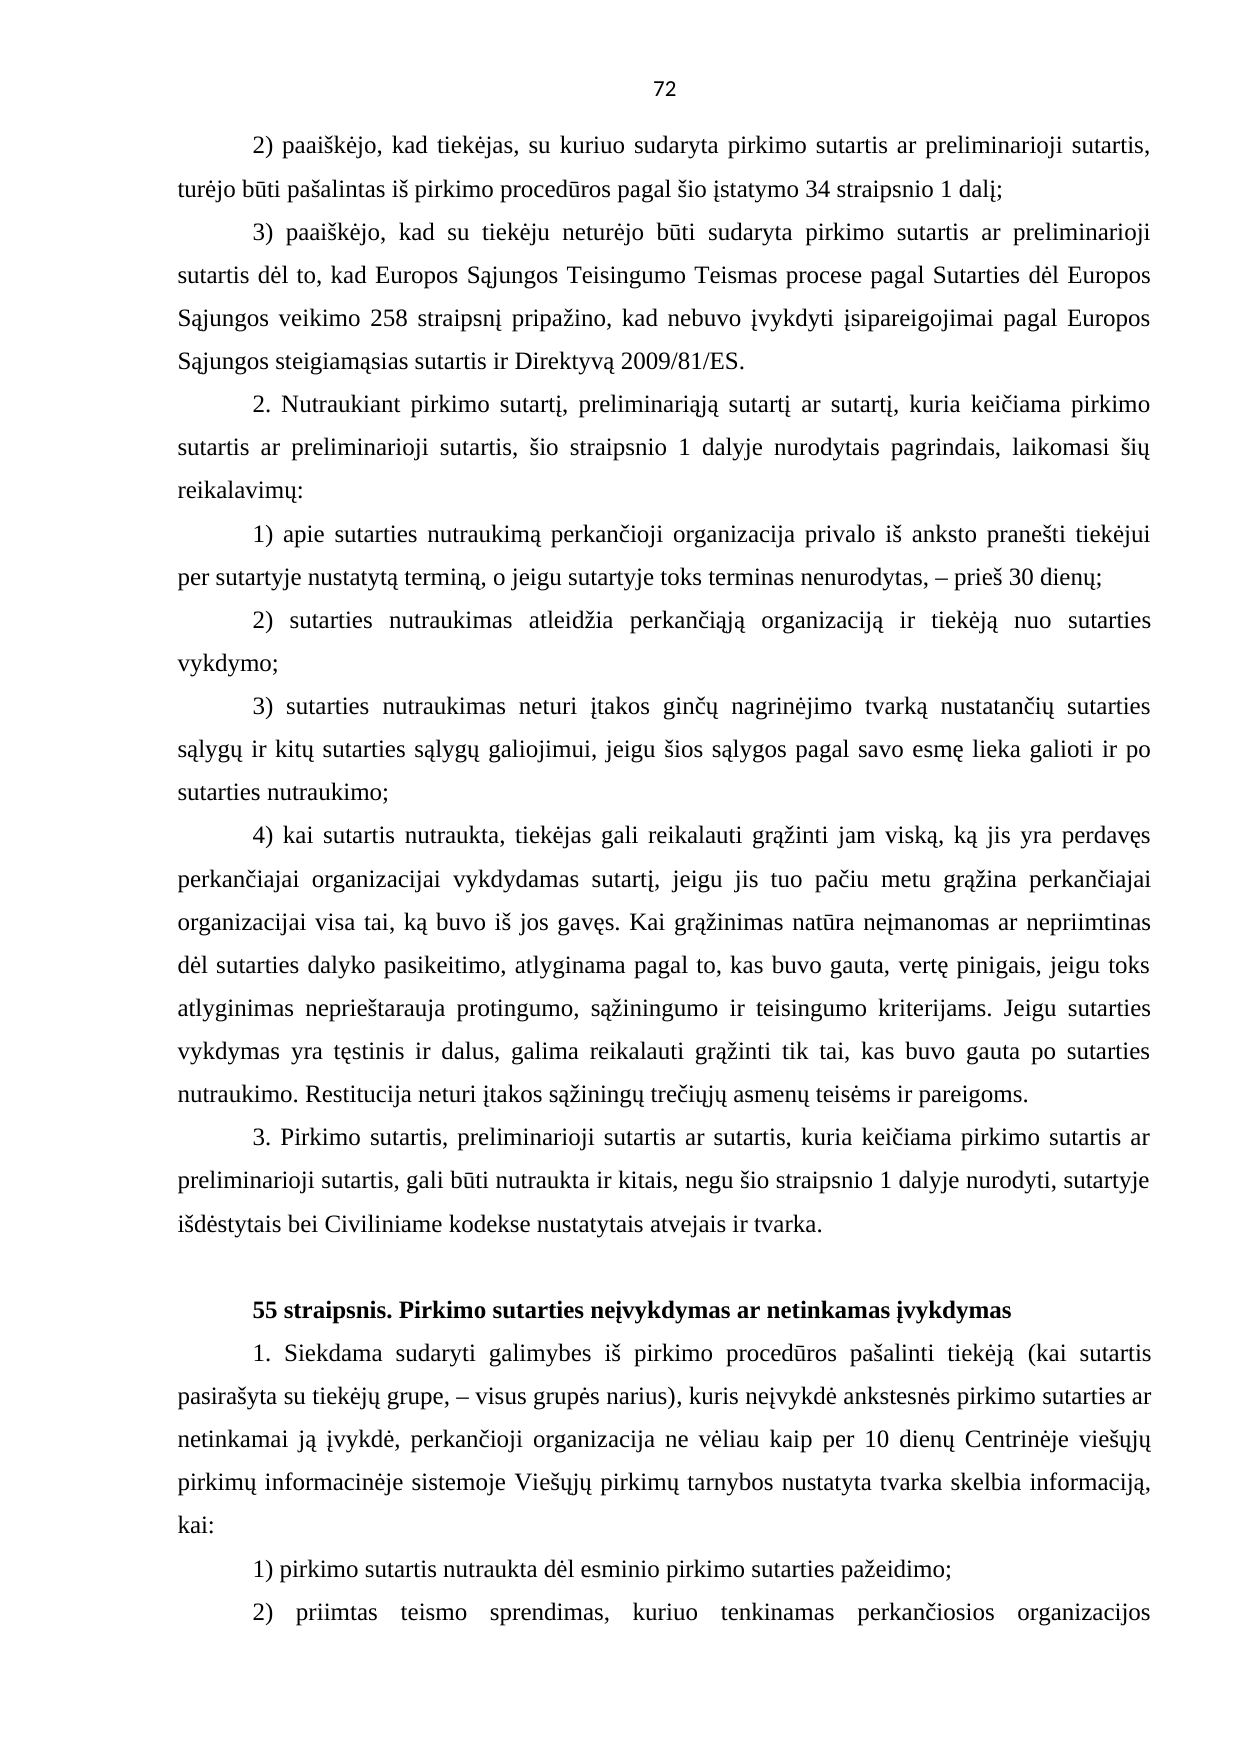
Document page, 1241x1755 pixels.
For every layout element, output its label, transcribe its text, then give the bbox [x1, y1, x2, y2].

text 3) paaiškėjo, kad su tiekėju neturėjo būti sudaryta pirkimo sutartis ar preliminarioji sutartis dėl to, kad Europos Sąjungos Teisingumo Teismas procese pagal Sutarties dėl Europos Sąjungos veikimo 258 straipsnį pripažino, kad nebuvo įvykdyti įsipareigojimai pagal Europos Sąjungos steigiamąsias sutartis ir Direktyvą 2009/81/ES. [177, 217, 1152, 375]
text 2) priimtas teismo sprendimas, kuriuo tenkinamas perkančiosios organizacijos [177, 1597, 1152, 1626]
text 2) sutarties nutraukimas atleidžia perkančiąją organizaciją ir tiekėją nuo sutarties vykdymo; [177, 605, 1152, 677]
text 2) paaiškėjo, kad tiekėjas, su kuriuo sudaryta pirkimo sutartis ar preliminarioji sutartis, turėjo būti pašalintas iš pirkimo procedūros pagal šio įstatymo 34 straipsnio 1 dalį; [177, 131, 1152, 202]
text 1) pirkimo sutartis nutraukta dėl esminio pirkimo sutarties pažeidimo; [177, 1554, 1152, 1582]
text 55 straipsnis. Pirkimo sutarties neįvykdymas ar netinkamas įvykdymas [177, 1295, 1152, 1324]
text 1. Siekdama sudaryti galimybes iš pirkimo procedūros pašalinti tiekėją (kai sutartis pasirašyta su tiekėjų grupe, – visus grupės narius), kuris neįvykdė ankstesnės pirkimo sutarties ar netinkamai ją įvykdė, perkančioji organizacija ne vėliau kaip per 10 dienų Centrinėje viešųjų pirkimų informacinėje sistemoje Viešųjų pirkimų tarnybos nustatyta tvarka skelbia informaciją, kai: [177, 1338, 1152, 1539]
text 1) apie sutarties nutraukimą perkančioji organizacija privalo iš anksto pranešti tiekėjui per sutartyje nustatytą terminą, o jeigu sutartyje toks terminas nenurodytas, – prieš 30 dienų; [177, 519, 1152, 591]
text 3. Pirkimo sutartis, preliminarioji sutartis ar sutartis, kuria keičiama pirkimo sutartis ar preliminarioji sutartis, gali būti nutraukta ir kitais, negu šio straipsnio 1 dalyje nurodyti, sutartyje išdėstytais bei Civiliniame kodekse nustatytais atvejais ir tvarka. [177, 1122, 1152, 1237]
text 3) sutarties nutraukimas neturi įtakos ginčų nagrinėjimo tvarką nustatančių sutarties sąlygų ir kitų sutarties sąlygų galiojimui, jeigu šios sąlygos pagal savo esmę lieka galioti ir po sutarties nutraukimo; [177, 691, 1152, 806]
text 2. Nutraukiant pirkimo sutartį, preliminariąją sutartį ar sutartį, kuria keičiama pirkimo sutartis ar preliminarioji sutartis, šio straipsnio 1 dalyje nurodytais pagrindais, laikomasi šių reikalavimų: [177, 389, 1152, 504]
text 4) kai sutartis nutraukta, tiekėjas gali reikalauti grąžinti jam viską, ką jis yra perdavęs perkančiajai organizacijai vykdydamas sutartį, jeigu jis tuo pačiu metu grąžina perkančiajai organizacijai visa tai, ką buvo iš jos gavęs. Kai grąžinimas natūra neįmanomas ar nepriimtinas dėl sutarties dalyko pasikeitimo, atlyginama pagal to, kas buvo gauta, vertę pinigais, jeigu toks atlyginimas neprieštarauja protingumo, sąžiningumo ir teisingumo kriterijams. Jeigu sutarties vykdymas yra tęstinis ir dalus, galima reikalauti grąžinti tik tai, kas buvo gauta po sutarties nutraukimo. Restitucija neturi įtakos sąžiningų trečiųjų asmenų teisėms ir pareigoms. [177, 821, 1152, 1108]
